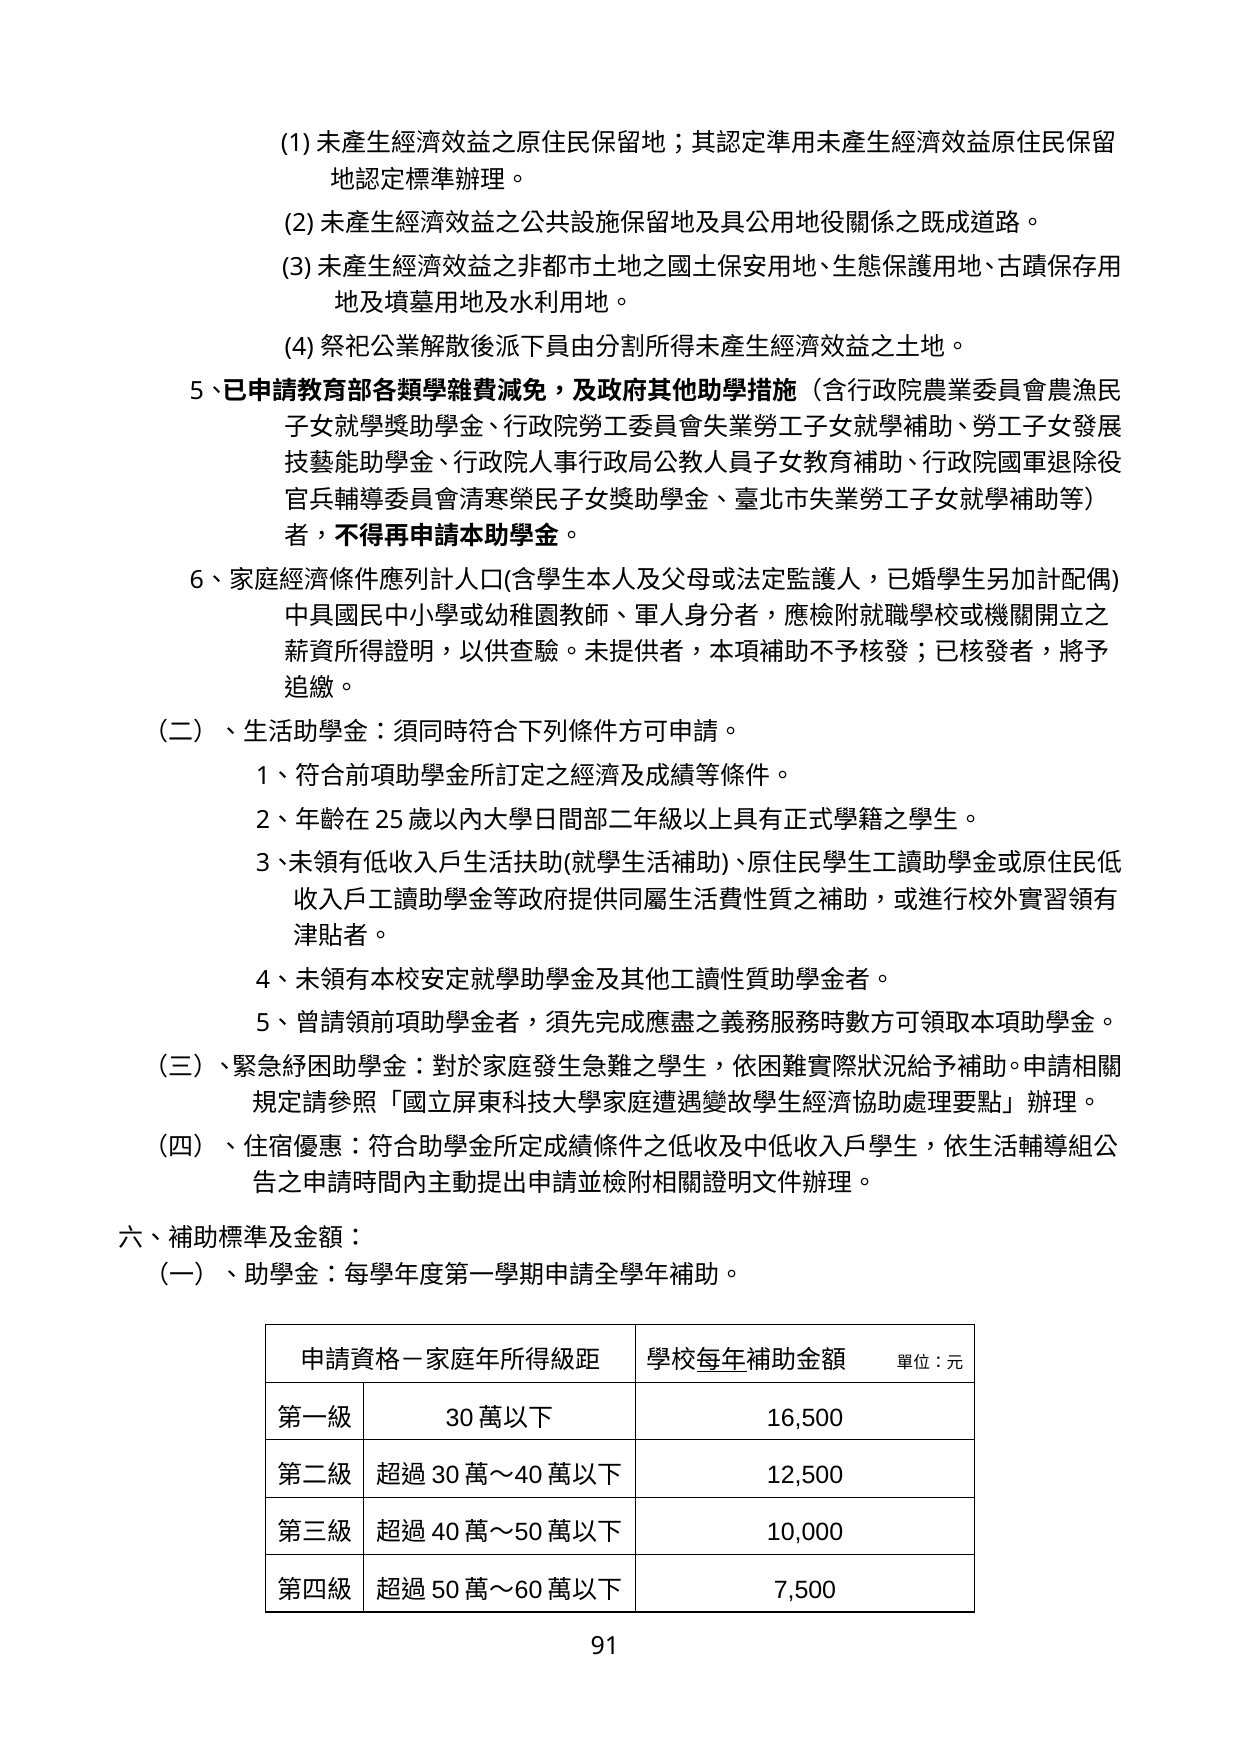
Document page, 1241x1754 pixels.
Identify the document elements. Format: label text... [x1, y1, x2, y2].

table_header 學校每年補助金額 單位：元 [636, 1325, 974, 1382]
table_cell 超過30萬～40萬以下 [364, 1440, 635, 1497]
text 5、已申請教育部各類學雜費減免，及政府其他助學措施（含行政院農業委員會農漁民子女就學獎助學金、行政院勞工委員會失業勞工子女就學補助、勞工子女發展技藝能助學金、行政院人事行政局公教人員子女教育補助、行政院國軍退除役官兵輔導委員會清寒榮民子女獎助學金、臺北市失業勞工子女就學補助等）者，不得再申請本助學金。 [118, 370, 1122, 552]
table_cell 第三級 [266, 1498, 363, 1554]
table_cell 16,500 [636, 1383, 974, 1439]
text （一）、助學金：每學年度第一學期申請全學年補助。 [118, 1254, 1122, 1290]
text 六、補助標準及金額： [118, 1218, 1122, 1254]
text 1、符合前項助學金所訂定之經濟及成績等條件。 [256, 755, 1122, 792]
text 2、年齡在25歲以內大學日間部二年級以上具有正式學籍之學生。 [256, 799, 1122, 835]
text （四）、住宿優惠：符合助學金所定成績條件之低收及中低收入戶學生，依生活輔導組公告之申請時間內主動提出申請並檢附相關證明文件辦理。 [117, 1127, 1122, 1199]
text 5、曾請領前項助學金者，須先完成應盡之義務服務時數方可領取本項助學金。 [256, 1003, 1122, 1039]
text (2) 未產生經濟效益之公共設施保留地及具公用地役關係之既成道路。 [259, 203, 1122, 239]
table_cell 第四級 [266, 1555, 363, 1611]
table_cell 7,500 [636, 1555, 974, 1611]
text (1) 未產生經濟效益之原住民保留地；其認定準用未產生經濟效益原住民保留地認定標準辦理。 [281, 123, 1122, 195]
text （二）、生活助學金：須同時符合下列條件方可申請。 [117, 712, 1122, 748]
table_cell 30萬以下 [364, 1383, 635, 1439]
table_cell 第一級 [266, 1383, 363, 1439]
text 4、未領有本校安定就學助學金及其他工讀性質助學金者。 [256, 959, 1122, 995]
text (3) 未產生經濟效益之非都市土地之國土保安用地、生態保護用地、古蹟保存用地及墳墓用地及水利用地。 [282, 247, 1122, 319]
table_header 申請資格－家庭年所得級距 [266, 1325, 635, 1382]
text （三）、緊急紓困助學金：對於家庭發生急難之學生，依困難實際狀況給予補助。申請相關規定請參照「國立屏東科技大學家庭遭遇變故學生經濟協助處理要點」辦理。 [117, 1047, 1122, 1119]
text 3、未領有低收入戶生活扶助(就學生活補助)、原住民學生工讀助學金或原住民低收入戶工讀助學金等政府提供同屬生活費性質之補助，或進行校外實習領有津貼者。 [256, 843, 1122, 952]
text (4) 祭祀公業解散後派下員由分割所得未產生經濟效益之土地。 [259, 327, 1122, 363]
table_cell 10,000 [636, 1498, 974, 1554]
table_cell 超過40萬～50萬以下 [364, 1498, 635, 1554]
text 6、家庭經濟條件應列計人口(含學生本人及父母或法定監護人，已婚學生另加計配偶)中具國民中小學或幼稚園教師、軍人身分者，應檢附就職學校或機關開立之薪資所得證明，以供查驗。未提供者，本項補助不予核發；已核發者，將予追繳。 [118, 559, 1122, 704]
table_cell 超過50萬～60萬以下 [364, 1555, 635, 1611]
table_cell 12,500 [636, 1440, 974, 1497]
table_cell 第二級 [266, 1440, 363, 1497]
